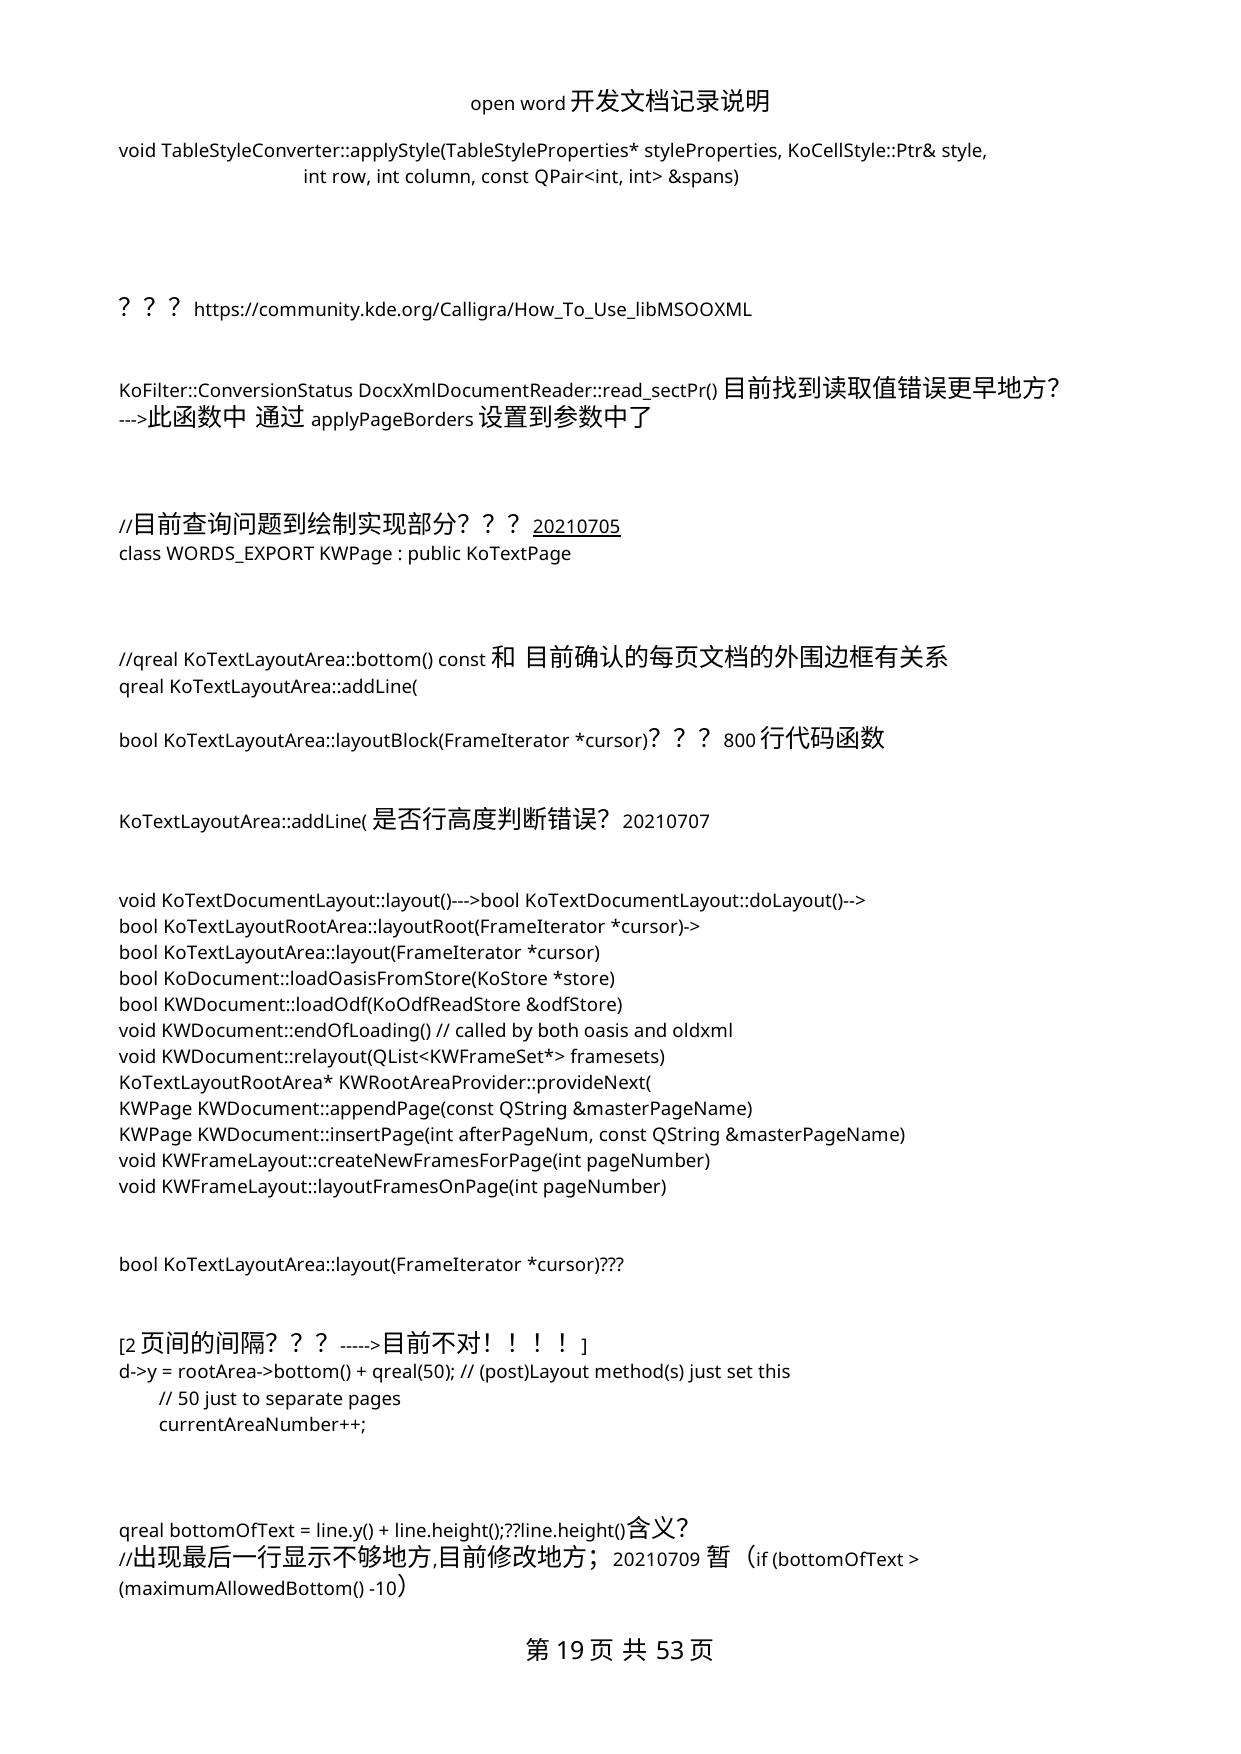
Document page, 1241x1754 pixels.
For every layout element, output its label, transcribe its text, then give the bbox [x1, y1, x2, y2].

text qreal bottomOfText = line.y() + line.height();??line.height()含义？ [119, 1515, 1121, 1544]
text currentAreaNumber++; [119, 1411, 1121, 1437]
text [2页间的间隔？？？----->目前不对！！！！] [119, 1329, 1121, 1358]
text bool KWDocument::loadOdf(KoOdfReadStore &odfStore) [119, 991, 1121, 1017]
text void KWFrameLayout::layoutFramesOnPage(int pageNumber) [119, 1173, 1121, 1199]
text //目前查询问题到绘制实现部分？？？20210705 [119, 511, 1121, 539]
text void KWDocument::relayout(QList<KWFrameSet*> framesets) [119, 1043, 1121, 1069]
text class WORDS_EXPORT KWPage : public KoTextPage [119, 539, 1121, 566]
text void KWFrameLayout::createNewFramesForPage(int pageNumber) [119, 1147, 1121, 1173]
text KWPage KWDocument::insertPage(int afterPageNum, const QString &masterPageName) [119, 1121, 1121, 1147]
text KoTextLayoutArea::addLine( 是否行高度判断错误？20210707 [119, 806, 1121, 835]
text ？？？https://community.kde.org/Calligra/How_To_Use_libMSOOXML [119, 293, 1121, 322]
text qreal KoTextLayoutArea::addLine( [119, 673, 1121, 699]
text void KWDocument::endOfLoading() // called by both oasis and oldxml [119, 1017, 1121, 1043]
text bool KoTextLayoutRootArea::layoutRoot(FrameIterator *cursor)-> [119, 913, 1121, 939]
text bool KoDocument::loadOasisFromStore(KoStore *store) [119, 965, 1121, 991]
text //出现最后一行显示不够地方,目前修改地方；20210709 暂（if (bottomOfText > (maximumAllowedBottom() -10） [119, 1544, 1121, 1602]
text // 50 just to separate pages [119, 1384, 1121, 1411]
text bool KoTextLayoutArea::layout(FrameIterator *cursor)??? [119, 1251, 1121, 1277]
text void KoTextDocumentLayout::layout()--->bool KoTextDocumentLayout::doLayout()--> [119, 887, 1121, 913]
text //qreal KoTextLayoutArea::bottom() const 和 目前确认的每页文档的外围边框有关系 [119, 644, 1121, 673]
text bool KoTextLayoutArea::layout(FrameIterator *cursor) [119, 939, 1121, 965]
text KoFilter::ConversionStatus DocxXmlDocumentReader::read_sectPr() 目前找到读取值错误更早地方？ [119, 374, 1121, 403]
text void TableStyleConverter::applyStyle(TableStyleProperties* styleProperties, KoCellStyle::Ptr& style, [119, 137, 1121, 163]
text KWPage KWDocument::appendPage(const QString &masterPageName) [119, 1095, 1121, 1121]
text int row, int column, const QPair<int, int> &spans) [119, 163, 1121, 189]
text --->此函数中 通过applyPageBorders 设置到参数中了 [119, 403, 1121, 432]
text d->y = rootArea->bottom() + qreal(50); // (post)Layout method(s) just set this [119, 1358, 1121, 1384]
text bool KoTextLayoutArea::layoutBlock(FrameIterator *cursor)？？？800行代码函数 [119, 725, 1121, 754]
text KoTextLayoutRootArea* KWRootAreaProvider::provideNext( [119, 1069, 1121, 1095]
